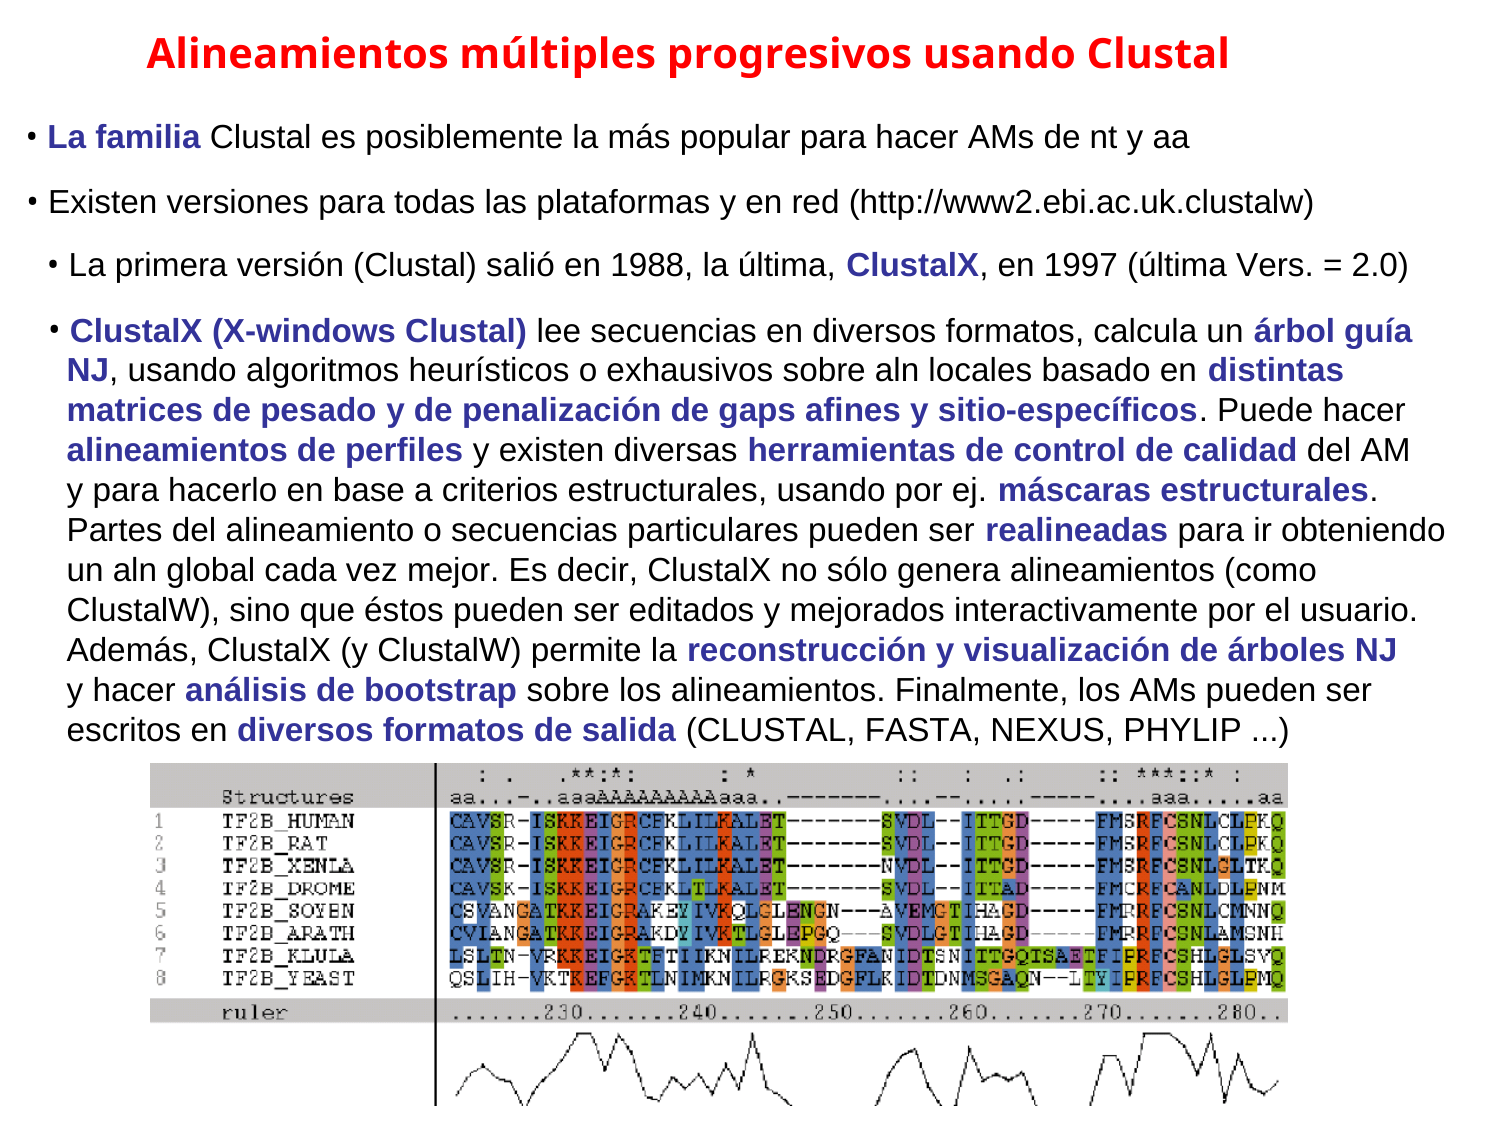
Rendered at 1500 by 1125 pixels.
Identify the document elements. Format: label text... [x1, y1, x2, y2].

picture [150, 763, 1288, 1106]
text_box La familia Clustal es posiblemente la más popular para hacer AMs de nt y aa [10, 107, 1242, 164]
text_box La primera versión (Clustal) salió en 1988, la última, ClustalX, en 1997 (última Vers. = 2.0) [32, 235, 1425, 292]
text_box Existen versiones para todas las plataformas y en red (http://www2.ebi.ac.uk.clustalw) [11, 172, 1459, 229]
text_box ClustalX (X-windows Clustal) lee secuencias en diversos formatos, calcula un árbol guía NJ, usando algoritmos heurísticos o exhausivos sobre aln locales basado en distintas matrices de pesado y de penalización de gaps afines y sitio-específicos. Puede hacer alineamientos de perfiles y existen diversas herramientas de control de calidad del AM y para hacerlo en base a criterios estructurales, usando por ej. máscaras estructurales. Partes del alineamiento o secuencias particulares pueden ser realineadas para ir obteniendo un aln global cada vez mejor. Es decir, ClustalX no sólo genera alineamientos (como ClustalW), sino que éstos pueden ser editados y mejorados interactivamente por el usuario. Además, ClustalX (y ClustalW) permite la reconstrucción y visualización de árboles NJ y hacer análisis de bootstrap sobre los alineamientos. Finalmente, los AMs pueden ser escritos en diversos formatos de salida (CLUSTAL, FASTA, NEXUS, PHYLIP ...) [33, 301, 1461, 756]
text_box Alineamientos múltiples progresivos usando Clustal [131, 19, 1246, 85]
